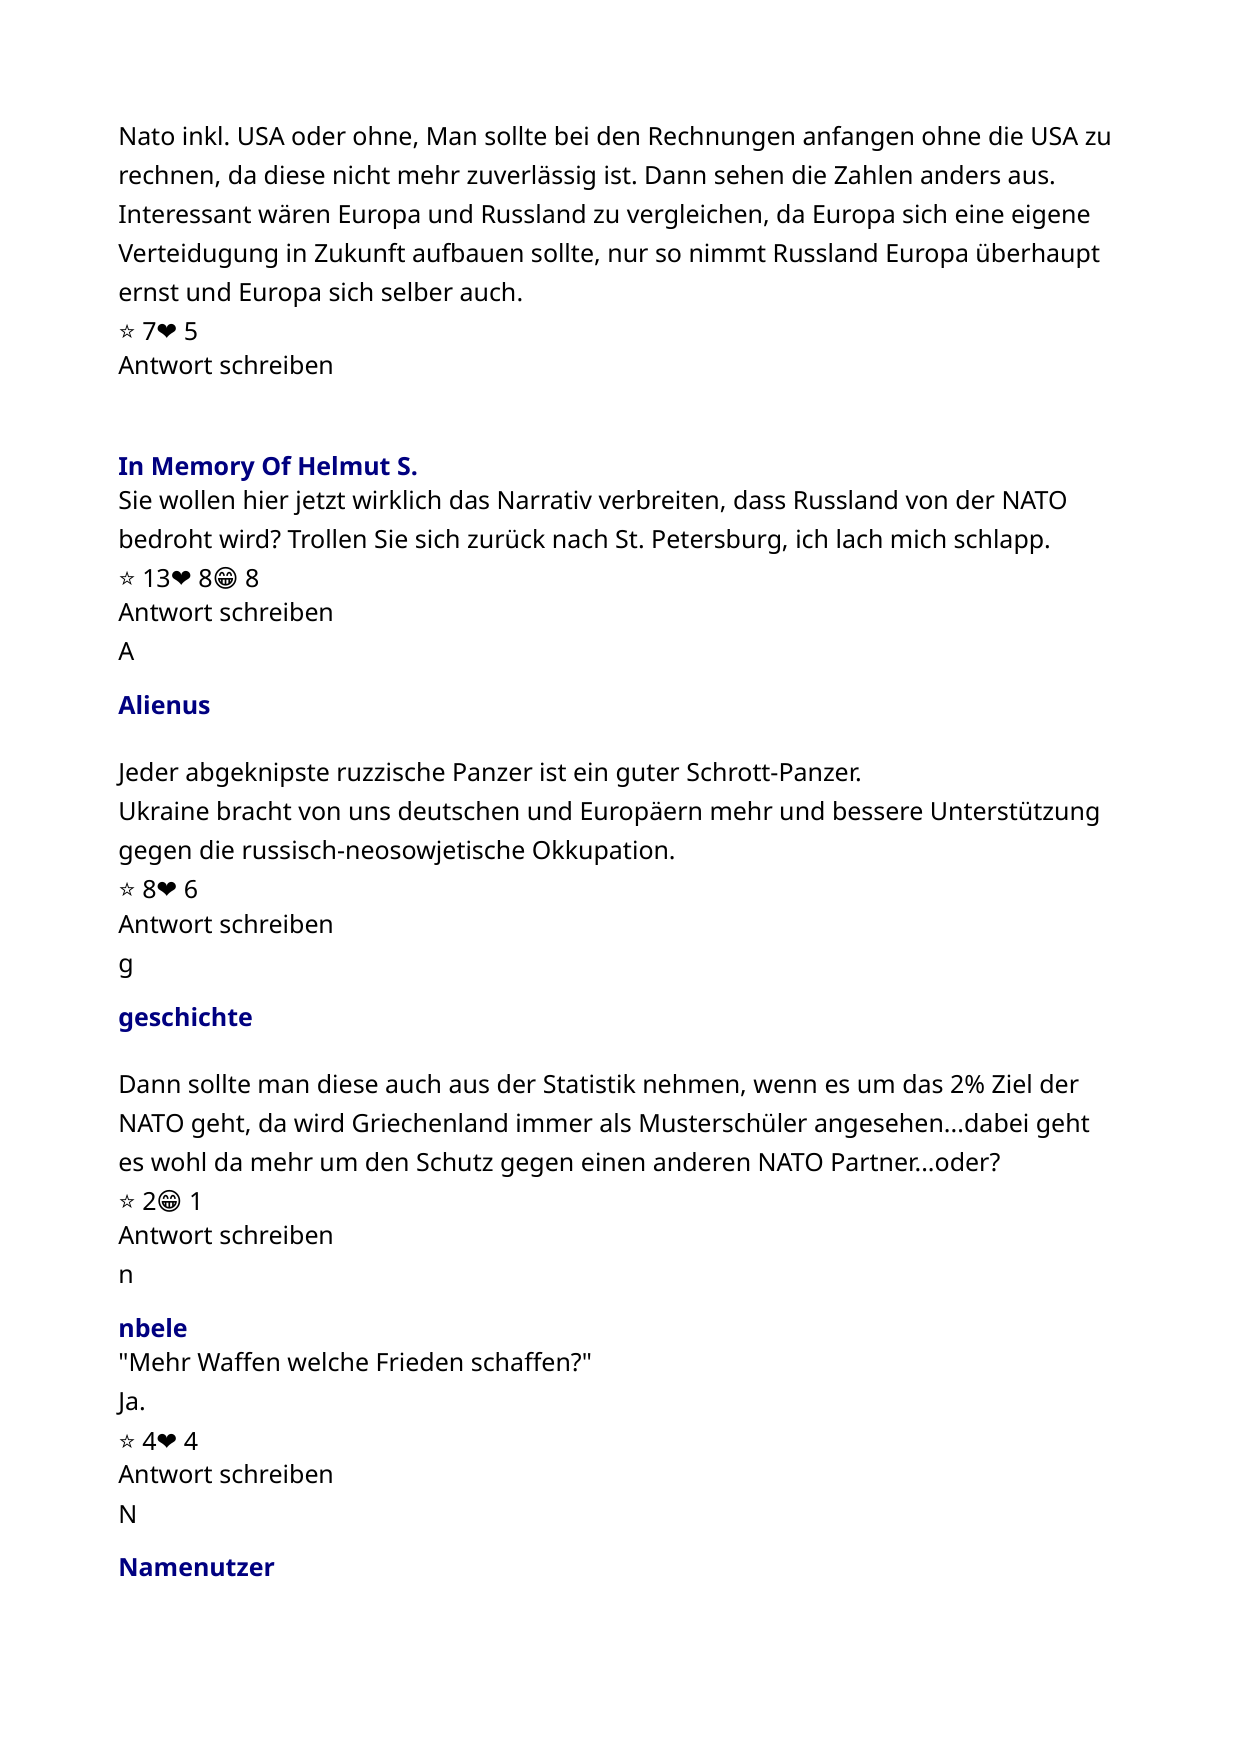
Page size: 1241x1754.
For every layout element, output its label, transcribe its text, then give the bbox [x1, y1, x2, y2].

subtitle Alienus [118, 688, 1122, 722]
text ⭐️ 8❤️ 6 [118, 872, 1122, 906]
text n [118, 1257, 1122, 1291]
text Nato inkl. USA oder ohne, Man sollte bei den Rechnungen anfangen ohne die USA zu rechnen, da diese nicht mehr zuverlässig ist. Dann sehen die Zahlen anders aus. Interessant wären Europa und Russland zu vergleichen, da Europa sich eine eigene Verteidugung in Zukunft aufbauen sollte, nur so nimmt Russland Europa überhaupt ernst und Europa sich selber auch. [118, 118, 1122, 309]
text Antwort schreiben [118, 1218, 1122, 1252]
text Jeder abgeknipste ruzzische Panzer ist ein guter Schrott-Panzer. [118, 755, 1122, 789]
text ⭐️ 2😁 1 [118, 1184, 1122, 1218]
text N [118, 1496, 1122, 1530]
text Dann sollte man diese auch aus der Statistik nehmen, wenn es um das 2% Ziel der NATO geht, da wird Griechenland immer als Musterschüler angesehen...dabei geht es wohl da mehr um den Schutz gegen einen anderen NATO Partner...oder? [118, 1066, 1122, 1179]
subtitle Namenutzer [118, 1550, 1122, 1584]
subtitle nbele [118, 1311, 1122, 1345]
text A [118, 634, 1122, 668]
text ⭐️ 4❤️ 4 [118, 1423, 1122, 1457]
text Ukraine bracht von uns deutschen und Europäern mehr und bessere Unterstützung gegen die russisch-neosowjetische Okkupation. [118, 794, 1122, 867]
text Sie wollen hier jetzt wirklich das Narrativ verbreiten, dass Russland von der NATO bedroht wird? Trollen Sie sich zurück nach St. Petersburg, ich lach mich schlapp. [118, 482, 1122, 556]
text Antwort schreiben [118, 348, 1122, 382]
text ⭐️ 13❤️ 8😁 8 [118, 561, 1122, 595]
text Ja. [118, 1384, 1122, 1418]
text ⭐️ 7❤️ 5 [118, 314, 1122, 348]
subtitle In Memory Of Helmut S. [118, 448, 1122, 482]
text Antwort schreiben [118, 906, 1122, 940]
text Antwort schreiben [118, 1457, 1122, 1491]
text g [118, 945, 1122, 979]
text "Mehr Waffen welche Frieden schaffen?" [118, 1345, 1122, 1379]
text Antwort schreiben [118, 595, 1122, 629]
subtitle geschichte [118, 999, 1122, 1033]
